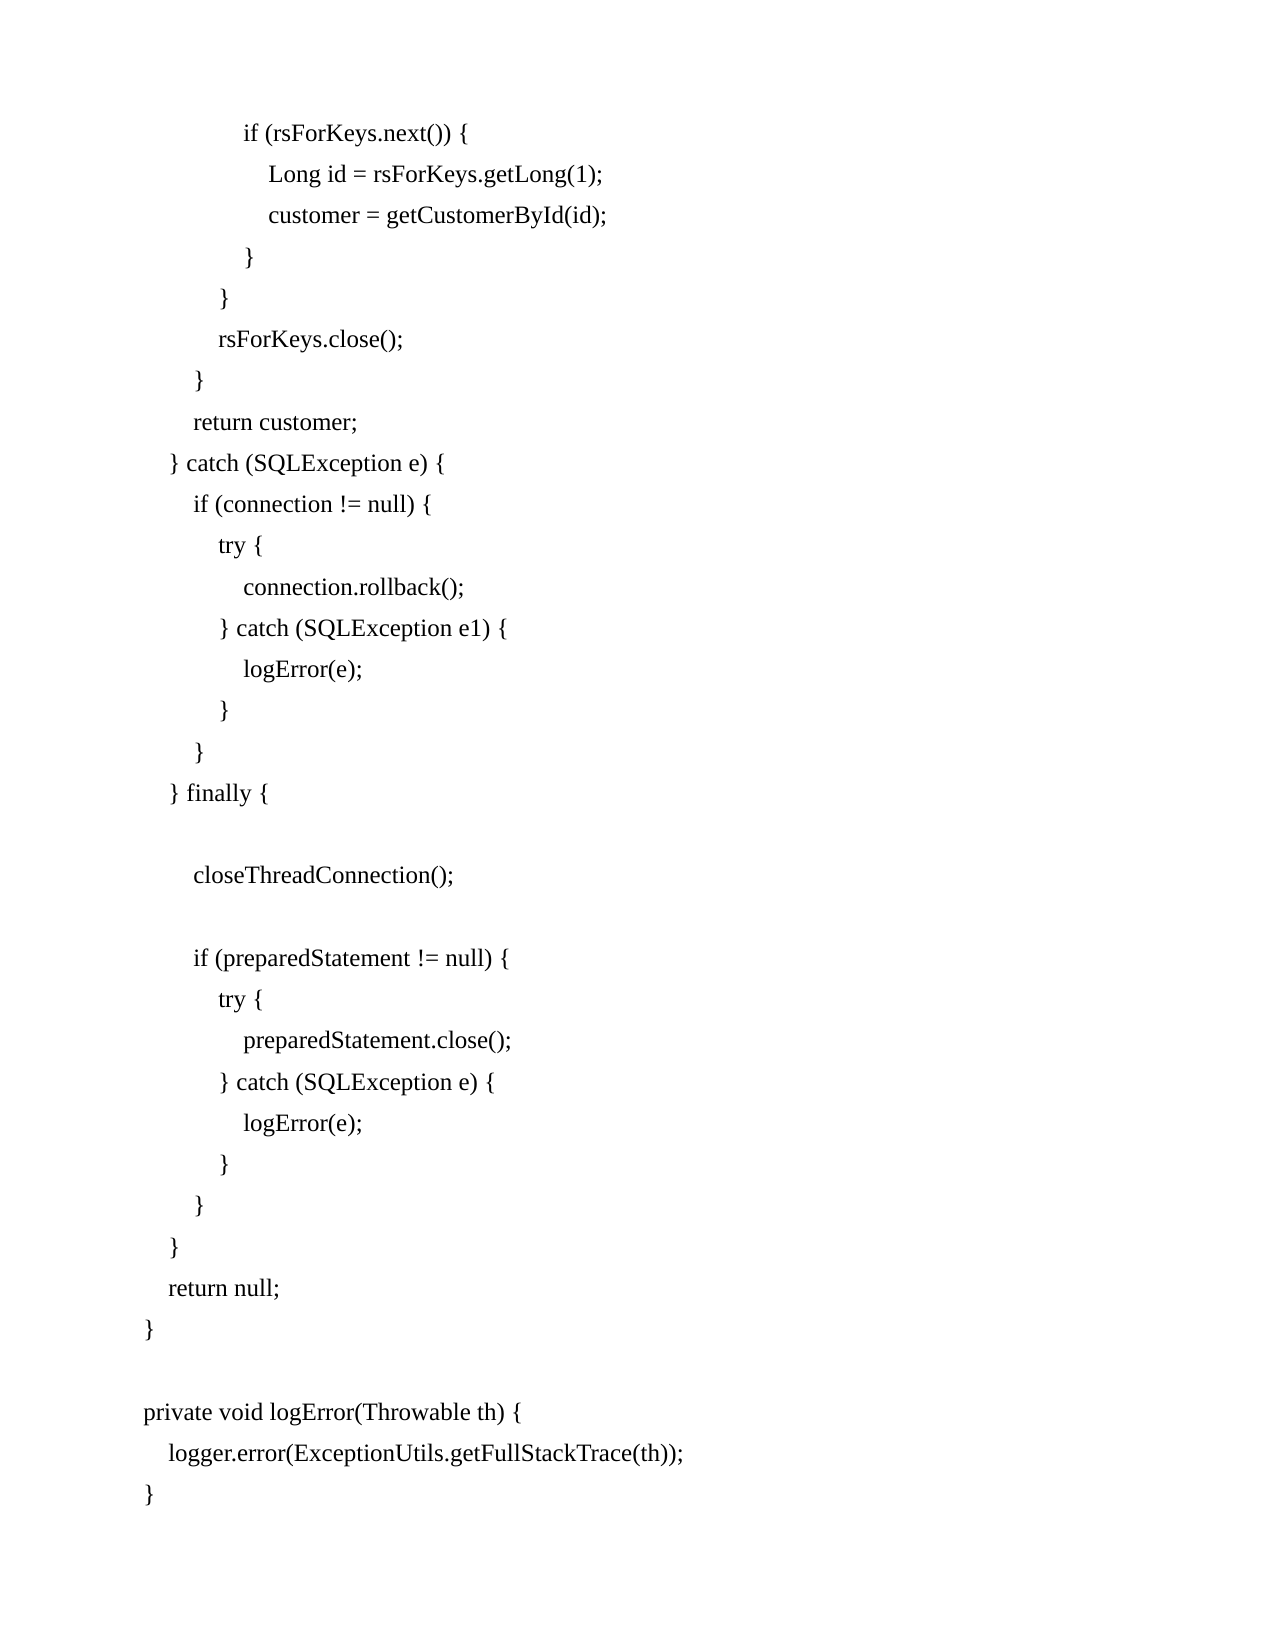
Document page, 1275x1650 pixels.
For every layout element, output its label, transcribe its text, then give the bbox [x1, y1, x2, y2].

text logError(e); [118, 654, 1157, 683]
text } catch (SQLException e) { [118, 1067, 1157, 1096]
text return customer; [118, 407, 1157, 436]
text } [118, 1191, 1157, 1219]
text logger.error(ExceptionUtils.getFullStackTrace(th)); [118, 1438, 1157, 1467]
text } catch (SQLException e) { [118, 448, 1157, 477]
text return null; [118, 1273, 1157, 1302]
text } finally { [118, 778, 1157, 807]
text if (connection != null) { [118, 489, 1157, 518]
text } [118, 1232, 1157, 1261]
text customer = getCustomerById(id); [118, 201, 1157, 229]
text } [118, 1149, 1157, 1178]
text Long id = rsForKeys.getLong(1); [118, 159, 1157, 188]
text logError(e); [118, 1108, 1157, 1137]
text try { [118, 531, 1157, 559]
text closeThreadConnection(); [118, 861, 1157, 889]
text } catch (SQLException e1) { [118, 613, 1157, 642]
text } [118, 1314, 1157, 1343]
text try { [118, 984, 1157, 1013]
text } [118, 1479, 1157, 1508]
text } [118, 696, 1157, 724]
text } [118, 242, 1157, 271]
text } [118, 283, 1157, 312]
text preparedStatement.close(); [118, 1026, 1157, 1054]
text rsForKeys.close(); [118, 324, 1157, 353]
text private void logError(Throwable th) { [118, 1397, 1157, 1426]
text connection.rollback(); [118, 572, 1157, 601]
text } [118, 366, 1157, 394]
text } [118, 737, 1157, 766]
text if (rsForKeys.next()) { [118, 118, 1157, 147]
text if (preparedStatement != null) { [118, 943, 1157, 972]
